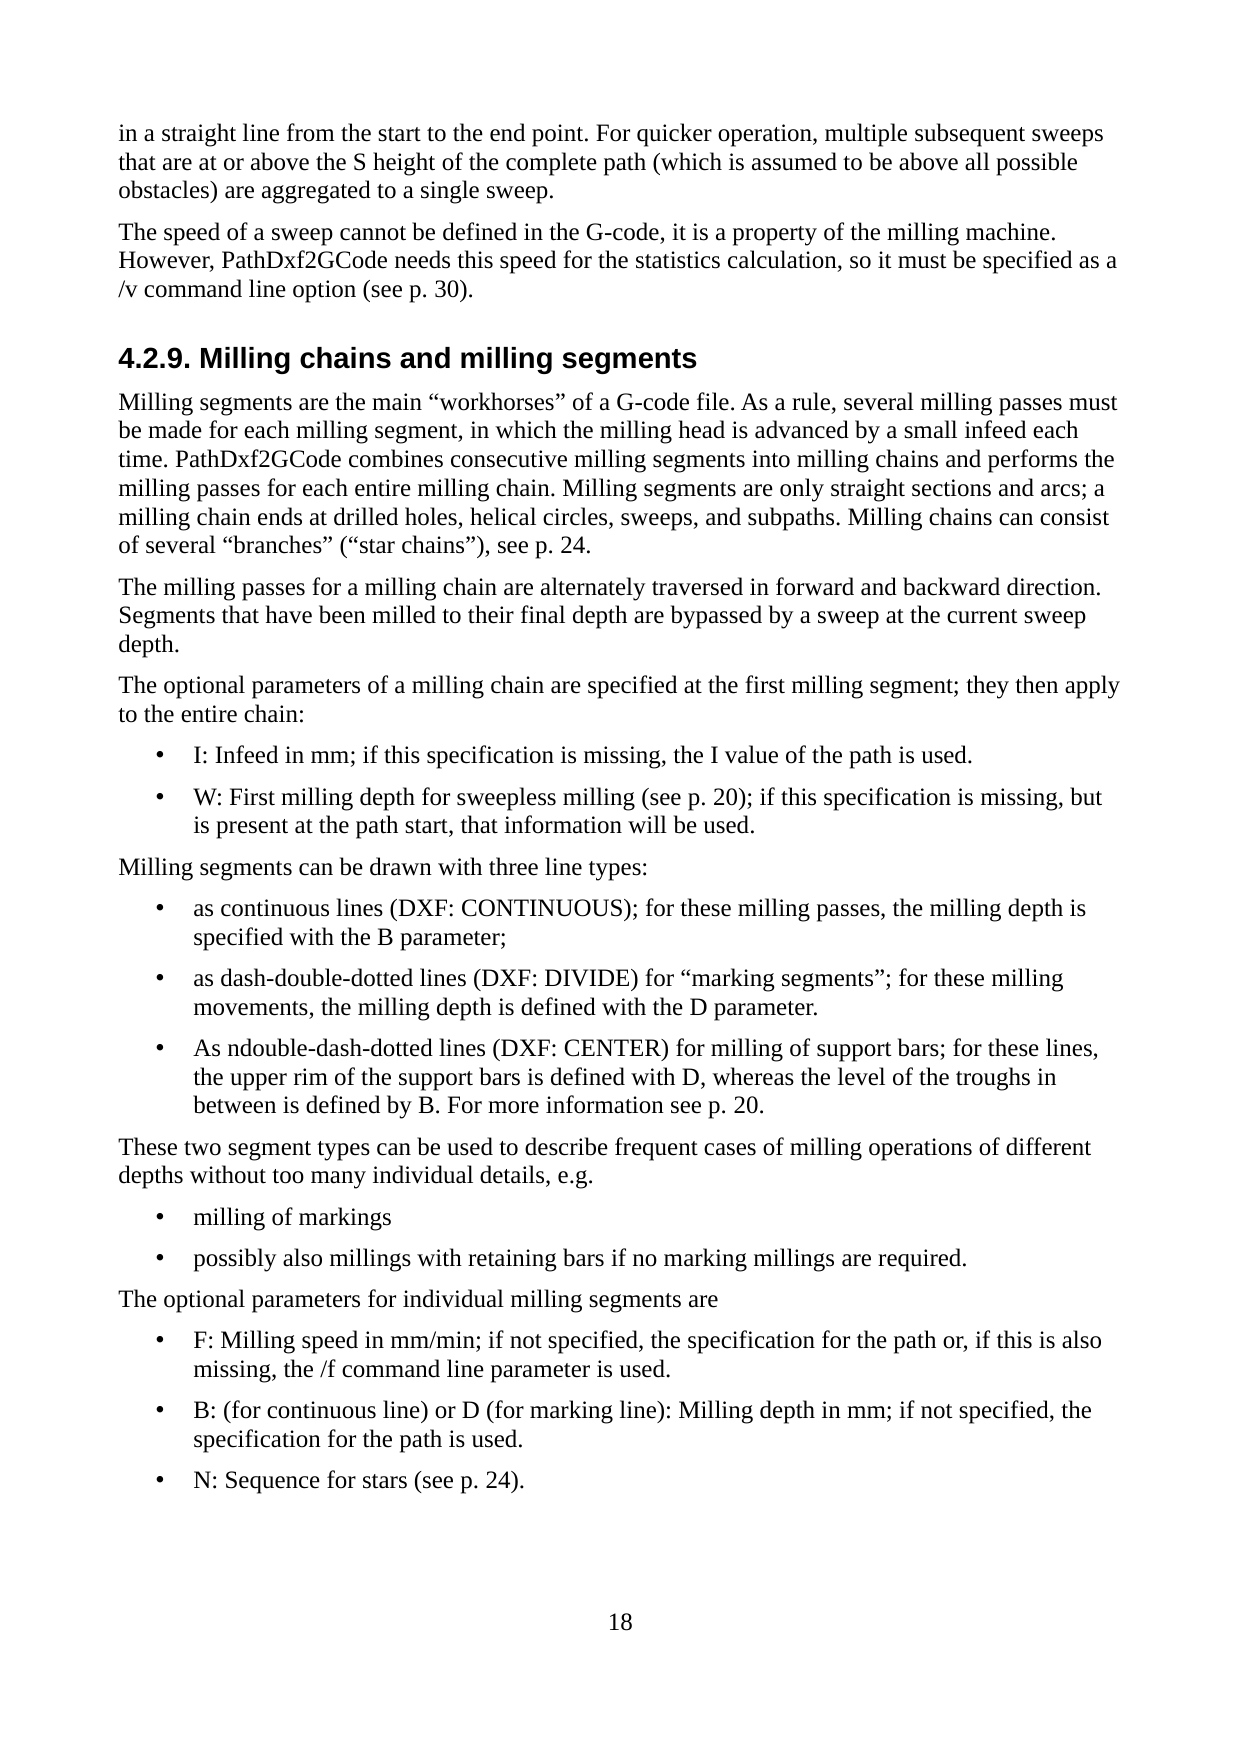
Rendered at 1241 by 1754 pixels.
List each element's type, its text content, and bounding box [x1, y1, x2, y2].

text in a straight line from the start to the end point. For quicker operation, multiple subsequent sweeps that are at or above the S height of the complete path (which is assumed to be above all possible obstacles) are aggregated to a single sweep. [118, 118, 1122, 204]
list F: Milling speed in mm/min; if not specified, the specification for the path or, if this is also missing, the /f command line parameter is used. [156, 1325, 1122, 1383]
text Milling segments can be drawn with three line types: [118, 852, 1122, 880]
text The milling passes for a milling chain are alternately traversed in forward and backward direction. Segments that have been milled to their final depth are bypassed by a sweep at the current sweep depth. [118, 572, 1122, 658]
list W: First milling depth for sweepless milling (see p. 19); if this specification is missing, but is present at the path start, that information will be used. [156, 782, 1122, 839]
list As ndouble-dash-dotted lines (DXF: CENTER) for milling of support bars; for these lines, the upper rim of the support bars is defined with D, whereas the level of the troughs in between is defined by B. For more information see p. 19. [156, 1033, 1122, 1119]
list N: Sequence for stars (see p. 23). [156, 1465, 1122, 1494]
text The optional parameters of a milling chain are specified at the first milling segment; they then apply to the entire chain: [118, 670, 1122, 728]
list as dash-double-dotted lines (DXF: DIVIDE) for “marking segments”; for these milling movements, the milling depth is defined with the D parameter. [156, 963, 1122, 1020]
text The speed of a sweep cannot be defined in the G-code, it is a property of the milling machine. However, PathDxf2GCode needs this speed for the statistics calculation, so it must be specified as a /v command line option (see p. 29). [118, 217, 1122, 303]
subtitle 4.2.9. Milling chains and milling segments [118, 341, 1122, 374]
list B: (for continuous line) or D (for marking line): Milling depth in mm; if not specified, the specification for the path is used. [156, 1395, 1122, 1453]
text The optional parameters for individual milling segments are [118, 1284, 1122, 1313]
text Milling segments are the main “workhorses” of a G-code file. As a rule, several milling passes must be made for each milling segment, in which the milling head is advanced by a small infeed each time. PathDxf2GCode combines consecutive milling segments into milling chains and performs the milling passes for each entire milling chain. Milling segments are only straight sections and arcs; a milling chain ends at drilled holes, helical circles, sweeps, and subpaths. Milling chains can consist of several “branches” (“star chains”), see p. 23. [118, 387, 1122, 559]
list milling of markings [156, 1202, 1122, 1230]
list possibly also millings with retaining bars if no marking millings are required. [156, 1243, 1122, 1272]
list as continuous lines (DXF: CONTINUOUS); for these milling passes, the milling depth is specified with the B parameter; [156, 893, 1122, 950]
list I: Infeed in mm; if this specification is missing, the I value of the path is used. [156, 740, 1122, 769]
text These two segment types can be used to describe frequent cases of milling operations of different depths without too many individual details, e.g. [118, 1132, 1122, 1189]
